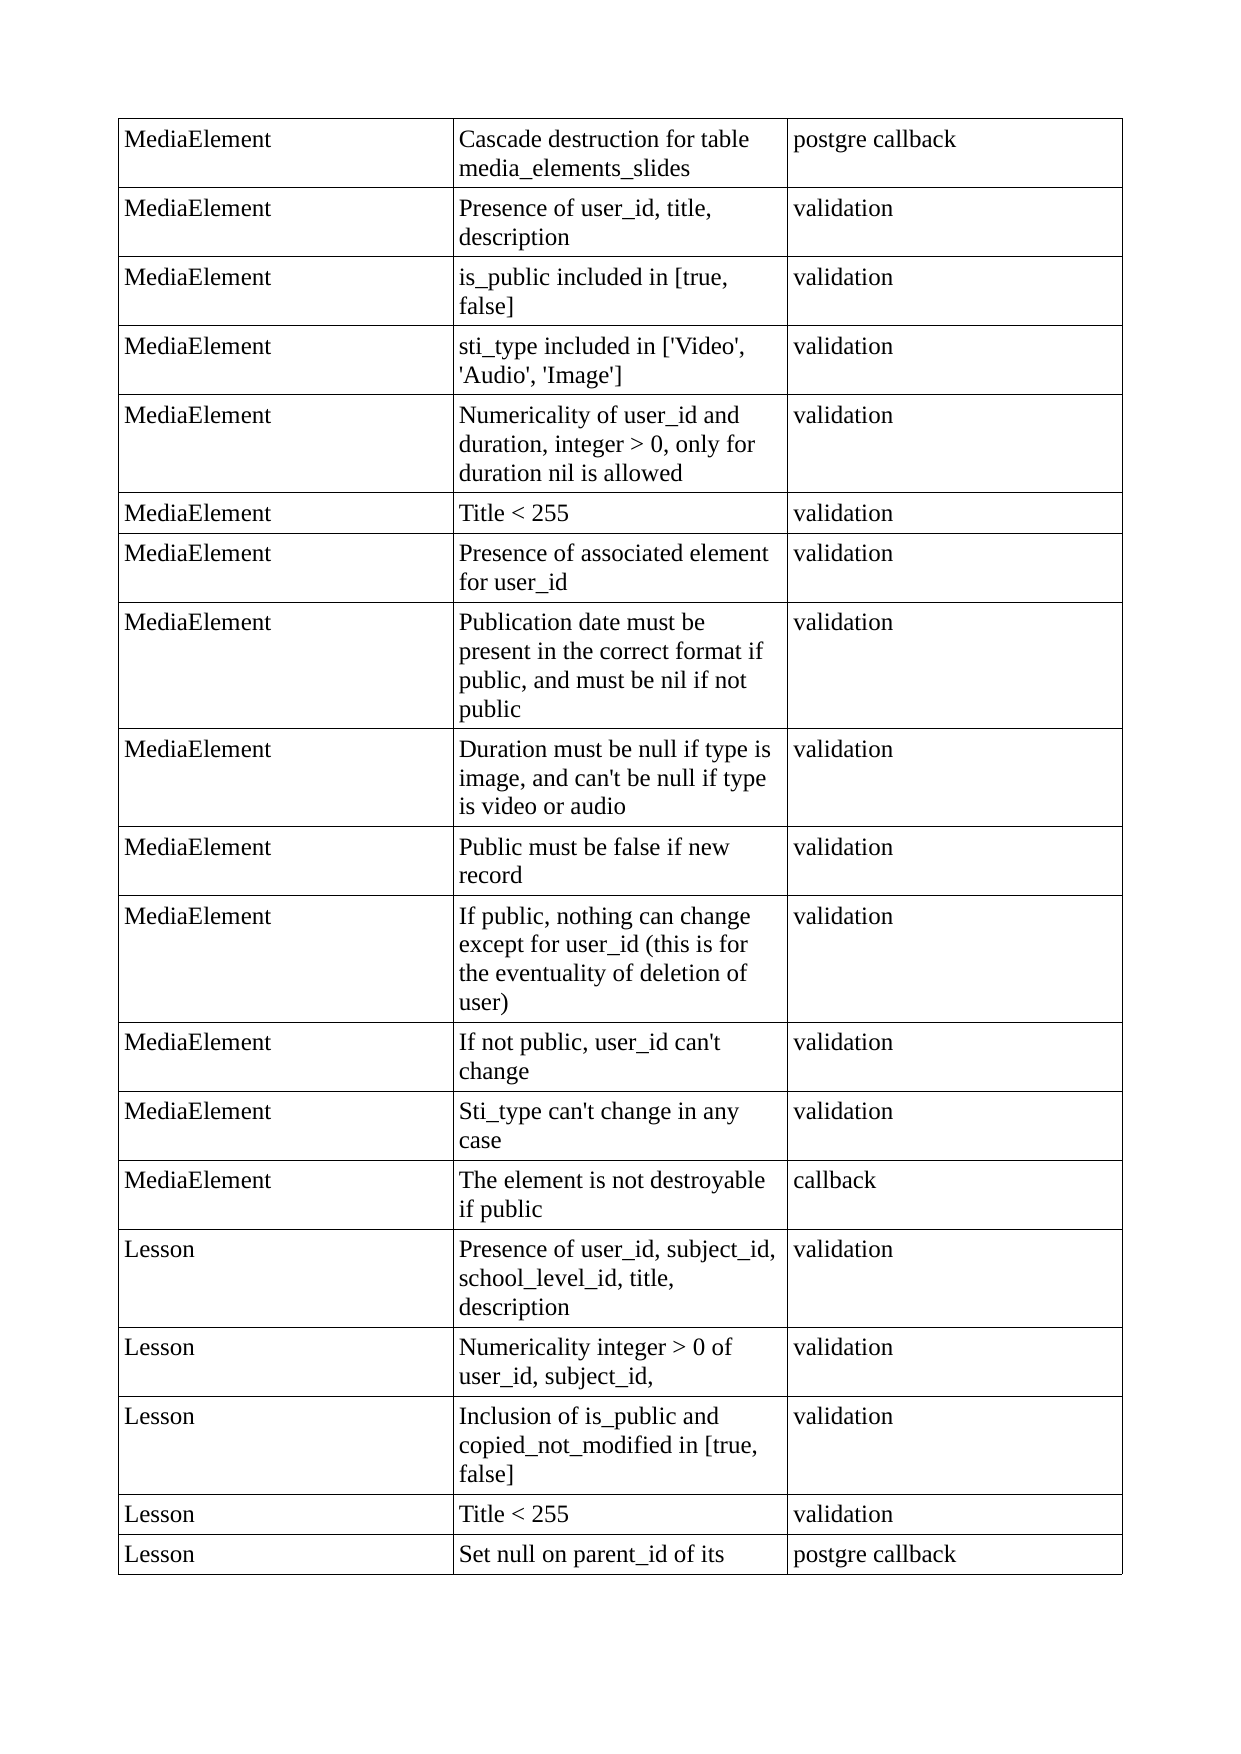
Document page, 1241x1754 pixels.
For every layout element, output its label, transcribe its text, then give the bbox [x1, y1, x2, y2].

table_cell Cascade destruction for table media_elements_slides [454, 119, 787, 187]
table_cell Lesson [119, 1397, 453, 1493]
table_cell Lesson [119, 1328, 453, 1396]
table_cell validation [788, 1328, 1122, 1396]
table_cell validation [788, 729, 1122, 826]
table_cell Duration must be null if type is image, and can't be null if type is video or audio [454, 729, 787, 826]
table_cell MediaElement [119, 603, 453, 728]
table_cell validation [788, 257, 1122, 325]
table_cell MediaElement [119, 827, 453, 895]
table_cell MediaElement [119, 1161, 453, 1229]
table_cell Inclusion of is_public and copied_not_modified in [true, false] [454, 1397, 787, 1493]
table_cell MediaElement [119, 493, 453, 532]
table_cell validation [788, 534, 1122, 602]
table_cell MediaElement [119, 1092, 453, 1160]
table_cell Lesson [119, 1230, 453, 1327]
table_cell validation [788, 1230, 1122, 1327]
table_cell validation [788, 326, 1122, 394]
table_cell validation [788, 188, 1122, 256]
table_cell If public, nothing can change except for user_id (this is for the eventuality of deletion of user) [454, 896, 787, 1022]
table_cell MediaElement [119, 534, 453, 602]
table_cell sti_type included in ['Video', 'Audio', 'Image'] [454, 326, 787, 394]
table_cell validation [788, 395, 1122, 492]
table_cell The element is not destroyable if public [454, 1161, 787, 1229]
table_cell postgre callback [788, 119, 1122, 187]
table_cell is_public included in [true, false] [454, 257, 787, 325]
table_cell MediaElement [119, 395, 453, 492]
table_cell Numericality of user_id and duration, integer > 0, only for duration nil is allowed [454, 395, 787, 492]
table_cell MediaElement [119, 1023, 453, 1091]
table_cell validation [788, 603, 1122, 728]
table_cell MediaElement [119, 119, 453, 187]
table_cell Lesson [119, 1495, 453, 1534]
table_cell validation [788, 1397, 1122, 1493]
table_cell Lesson [119, 1535, 453, 1574]
table_cell validation [788, 1092, 1122, 1160]
table_cell Public must be false if new record [454, 827, 787, 895]
table_cell validation [788, 896, 1122, 1022]
table_cell Presence of user_id, subject_id, school_level_id, title, description [454, 1230, 787, 1327]
table_cell MediaElement [119, 326, 453, 394]
table_cell validation [788, 827, 1122, 895]
table_cell MediaElement [119, 896, 453, 1022]
table_cell validation [788, 1495, 1122, 1534]
table_cell MediaElement [119, 257, 453, 325]
table_cell If not public, user_id can't change [454, 1023, 787, 1091]
table_cell Numericality integer > 0 of user_id, subject_id, [454, 1328, 787, 1396]
table_cell Title < 255 [454, 493, 787, 532]
table_cell Presence of associated element for user_id [454, 534, 787, 602]
table_cell validation [788, 493, 1122, 532]
table_cell Sti_type can't change in any case [454, 1092, 787, 1160]
table_cell Presence of user_id, title, description [454, 188, 787, 256]
table_cell callback [788, 1161, 1122, 1229]
table_cell Set null on parent_id of its [454, 1535, 787, 1574]
table_cell validation [788, 1023, 1122, 1091]
table_cell postgre callback [788, 1535, 1122, 1574]
table_cell MediaElement [119, 729, 453, 826]
table_cell Title < 255 [454, 1495, 787, 1534]
table_cell Publication date must be present in the correct format if public, and must be nil if not public [454, 603, 787, 728]
table_cell MediaElement [119, 188, 453, 256]
